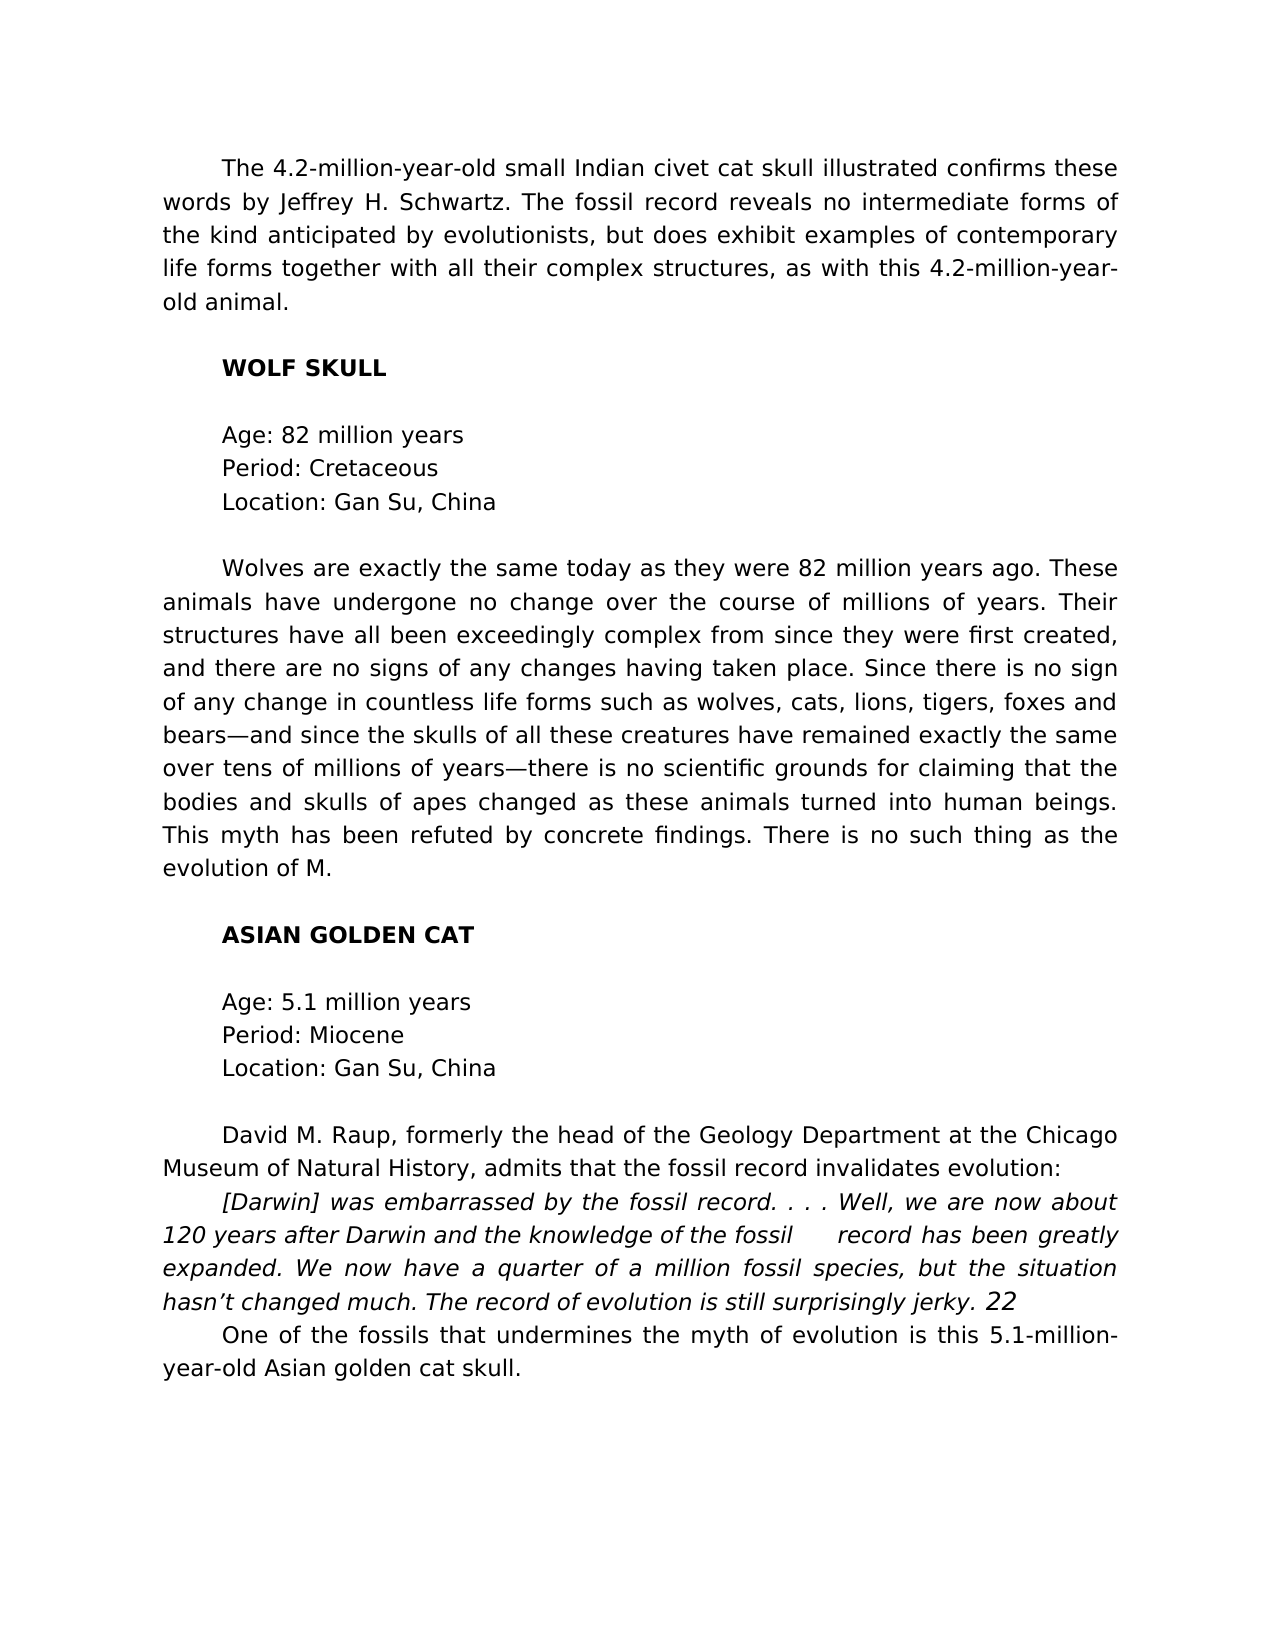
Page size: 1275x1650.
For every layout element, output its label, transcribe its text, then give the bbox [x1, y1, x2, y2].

text WOLF SKULL [162, 350, 1119, 383]
text ASIAN GOLDEN CAT [162, 917, 1119, 950]
text Period: Cretaceous [162, 450, 1119, 483]
text Period: Miocene [162, 1017, 1119, 1050]
text [Darwin] was embarrassed by the fossil record. . . . Well, we are now about 120 years after Darwin and the knowledge of the fossil record has been greatly expanded. We now have a quarter of a million fossil species, but the situation hasn’t changed much. The record of evolution is still surprisingly jerky. 22 [162, 1183, 1119, 1317]
text Age: 82 million years [162, 417, 1119, 450]
text David M. Raup, formerly the head of the Geology Department at the Chicago Museum of Natural History, admits that the fossil record invalidates evolution: [162, 1117, 1119, 1183]
text The 4.2-million-year-old small Indian civet cat skull illustrated confirms these words by Jeffrey H. Schwartz. The fossil record reveals no intermediate forms of the kind anticipated by evolutionists, but does exhibit examples of contemporary life forms together with all their complex structures, as with this 4.2-million-year-old animal. [162, 150, 1119, 317]
text Location: Gan Su, China [162, 483, 1119, 517]
text Location: Gan Su, China [162, 1050, 1119, 1083]
text Age: 5.1 million years [162, 983, 1119, 1017]
text One of the fossils that undermines the myth of evolution is this 5.1-million-year-old Asian golden cat skull. [162, 1317, 1119, 1383]
text Wolves are exactly the same today as they were 82 million years ago. These animals have undergone no change over the course of millions of years. Their structures have all been exceedingly complex from since they were first created, and there are no signs of any changes having taken place. Since there is no sign of any change in countless life forms such as wolves, cats, lions, tigers, foxes and bears—and since the skulls of all these creatures have remained exactly the same over tens of millions of years—there is no scientific grounds for claiming that the bodies and skulls of apes changed as these animals turned into human beings. This myth has been refuted by concrete findings. There is no such thing as the evolution of M. [162, 550, 1119, 883]
